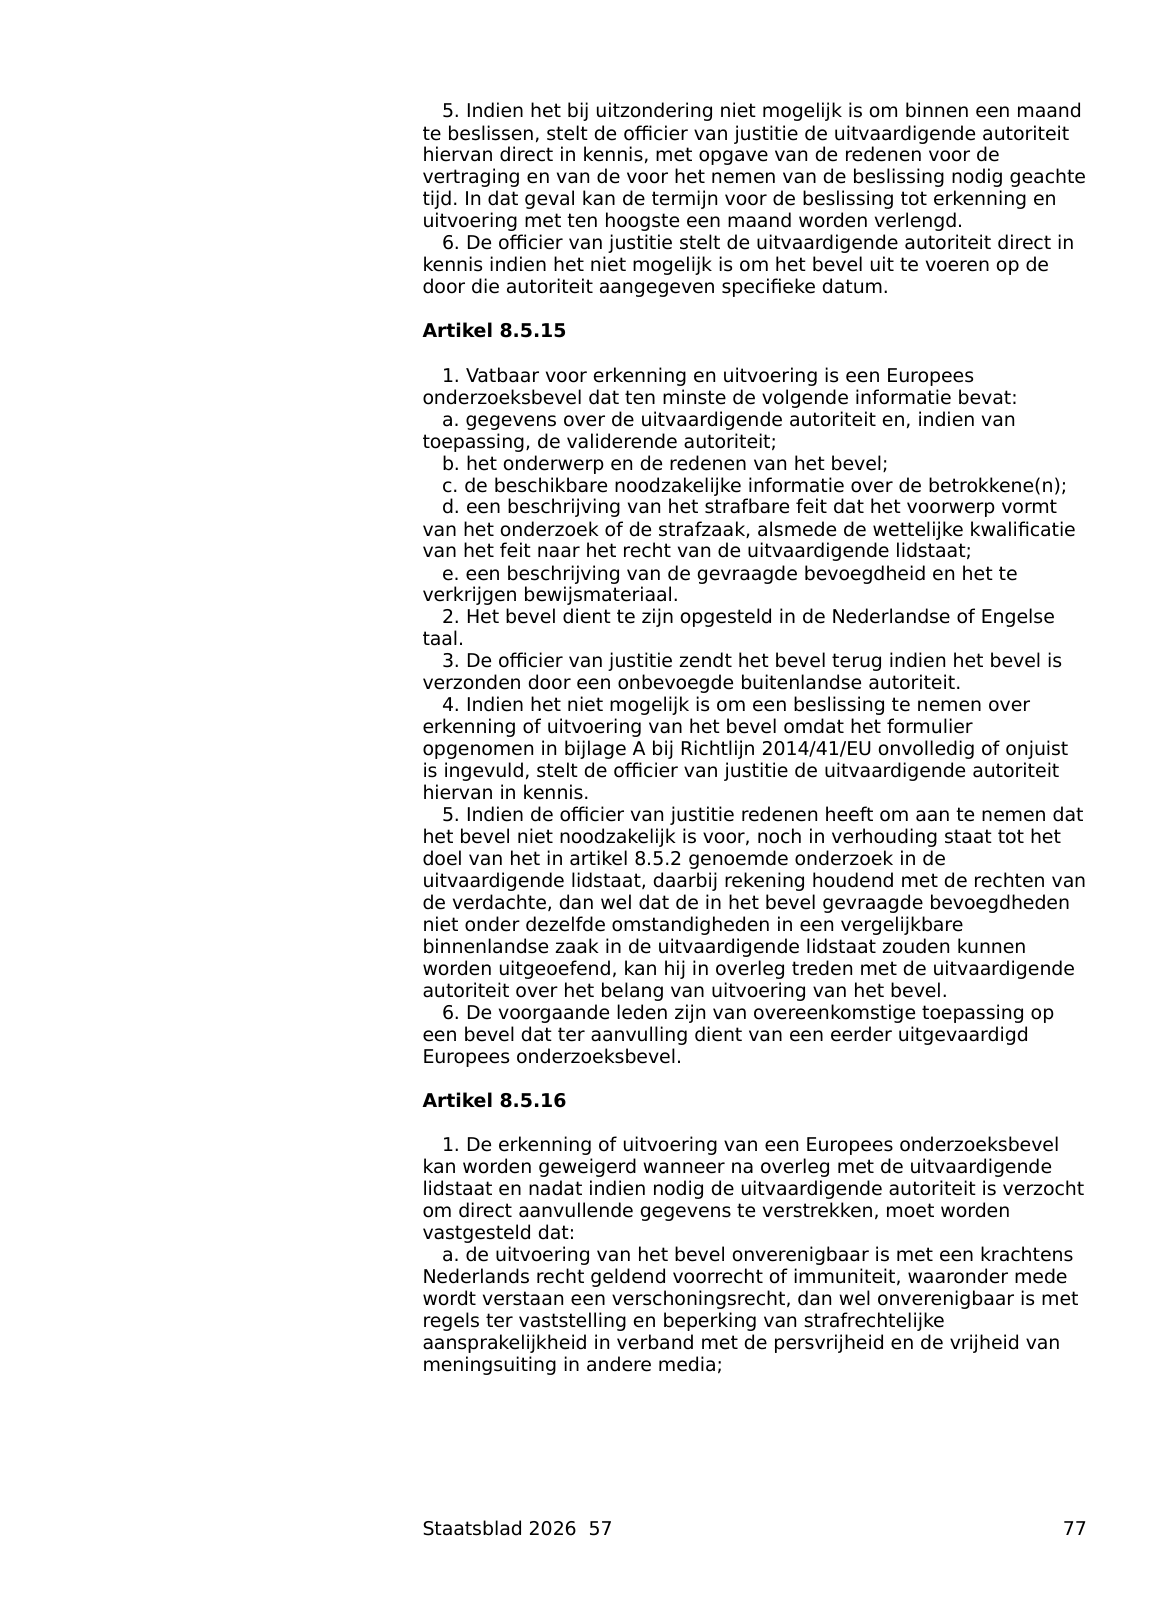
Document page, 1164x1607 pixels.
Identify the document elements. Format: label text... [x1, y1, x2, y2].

text d. een beschrijving van het strafbare feit dat het voorwerp vormt van het onderzoek of de strafzaak, alsmede de wettelijke kwalificatie van het feit naar het recht van de uitvaardigende lidstaat; [422, 496, 1087, 562]
text 1. Vatbaar voor erkenning en uitvoering is een Europees onderzoeksbevel dat ten minste de volgende informatie bevat: [422, 364, 1087, 408]
subtitle Artikel 8.5.16 [422, 1090, 1087, 1112]
text 6. De voorgaande leden zijn van overeenkomstige toepassing op een bevel dat ter aanvulling dient van een eerder uitgevaardigd Europees onderzoeksbevel. [422, 1002, 1087, 1068]
text 6. De officier van justitie stelt de uitvaardigende autoriteit direct in kennis indien het niet mogelijk is om het bevel uit te voeren op de door die autoriteit aangegeven specifieke datum. [422, 232, 1087, 298]
text a. gegevens over de uitvaardigende autoriteit en, indien van toepassing, de validerende autoriteit; [422, 408, 1087, 452]
text c. de beschikbare noodzakelijke informatie over de betrokkene(n); [422, 474, 1087, 496]
subtitle Artikel 8.5.15 [422, 320, 1087, 342]
text 5. Indien de officier van justitie redenen heeft om aan te nemen dat het bevel niet noodzakelijk is voor, noch in verhouding staat tot het doel van het in artikel 8.5.2 genoemde onderzoek in de uitvaardigende lidstaat, daarbij rekening houdend met de rechten van de verdachte, dan wel dat de in het bevel gevraagde bevoegdheden niet onder dezelfde omstandigheden in een vergelijkbare binnenlandse zaak in de uitvaardigende lidstaat zouden kunnen worden uitgeoefend, kan hij in overleg treden met de uitvaardigende autoriteit over het belang van uitvoering van het bevel. [422, 804, 1087, 1002]
text e. een beschrijving van de gevraagde bevoegdheid en het te verkrijgen bewijsmateriaal. [422, 562, 1087, 606]
text 3. De officier van justitie zendt het bevel terug indien het bevel is verzonden door een onbevoegde buitenlandse autoriteit. [422, 650, 1087, 694]
text b. het onderwerp en de redenen van het bevel; [422, 452, 1087, 474]
text 1. De erkenning of uitvoering van een Europees onderzoeksbevel kan worden geweigerd wanneer na overleg met de uitvaardigende lidstaat en nadat indien nodig de uitvaardigende autoriteit is verzocht om direct aanvullende gegevens te verstrekken, moet worden vastgesteld dat: [422, 1134, 1087, 1244]
text a. de uitvoering van het bevel onverenigbaar is met een krachtens Nederlands recht geldend voorrecht of immuniteit, waaronder mede wordt verstaan een verschoningsrecht, dan wel onverenigbaar is met regels ter vaststelling en beperking van strafrechtelijke aansprakelijkheid in verband met de persvrijheid en de vrijheid van meningsuiting in andere media; [422, 1244, 1087, 1376]
text 2. Het bevel dient te zijn opgesteld in de Nederlandse of Engelse taal. [422, 606, 1087, 650]
text 4. Indien het niet mogelijk is om een beslissing te nemen over erkenning of uitvoering van het bevel omdat het formulier opgenomen in bijlage A bij Richtlijn 2014/41/EU onvolledig of onjuist is ingevuld, stelt de officier van justitie de uitvaardigende autoriteit hiervan in kennis. [422, 694, 1087, 804]
text 5. Indien het bij uitzondering niet mogelijk is om binnen een maand te beslissen, stelt de officier van justitie de uitvaardigende autoriteit hiervan direct in kennis, met opgave van de redenen voor de vertraging en van de voor het nemen van de beslissing nodig geachte tijd. In dat geval kan de termijn voor de beslissing tot erkenning en uitvoering met ten hoogste een maand worden verlengd. [422, 100, 1087, 232]
